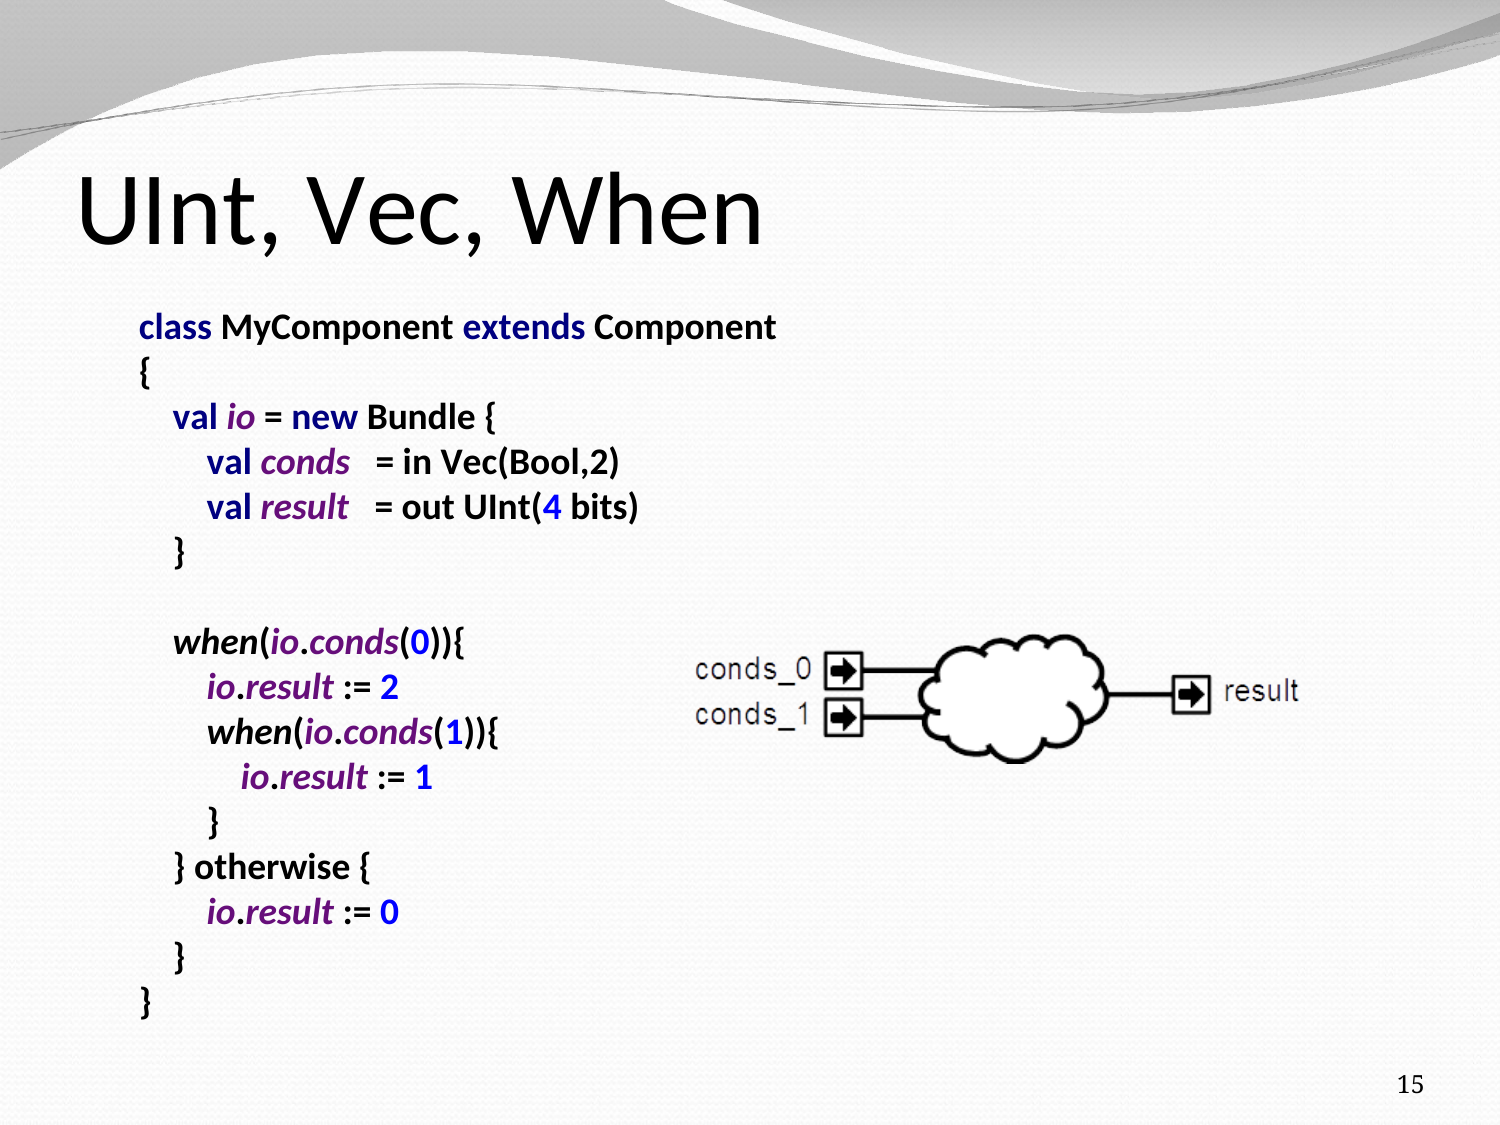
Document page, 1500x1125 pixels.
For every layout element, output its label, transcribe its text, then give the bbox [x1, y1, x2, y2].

text_box class MyComponent extends Component { val io = new Bundle { val conds = in Vec(Bool,2) val result = out UInt(4 bits) } when(io.conds(0)){ io.result := 2 when(io.conds(1)){ io.result := 1 } } otherwise { io.result := 0 } } [123, 294, 804, 1030]
picture [0, 0, 1500, 1125]
title UInt, Vec, When [75, 78, 1426, 266]
text_box [1299, 1042, 1426, 1103]
